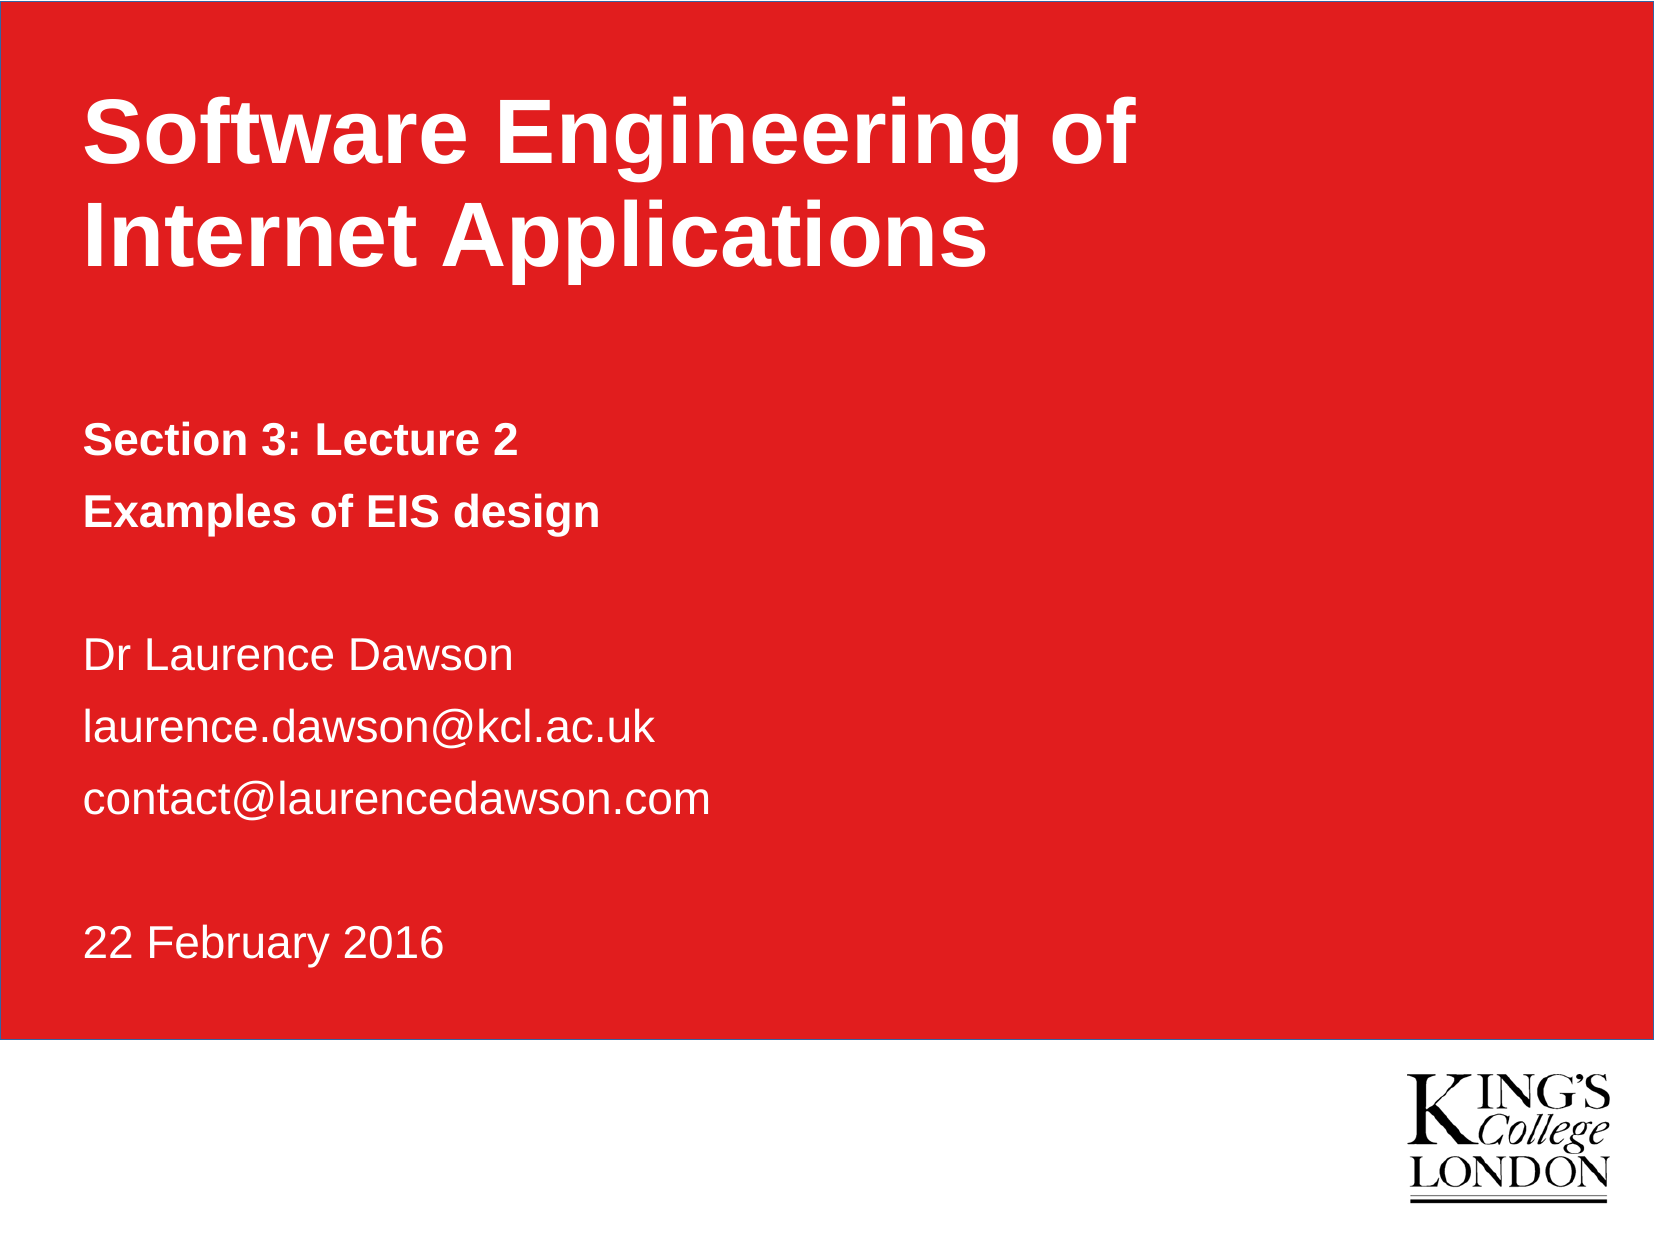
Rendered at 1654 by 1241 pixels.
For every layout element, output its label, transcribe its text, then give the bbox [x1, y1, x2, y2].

picture [1405, 1063, 1619, 1217]
title Software Engineering of Internet Applications [82, 59, 1571, 308]
list Section 3: Lecture 2 Examples of EIS design Dr Laurence Dawson laurence.dawson@kcl.ac.uk contact@laurencedawson.com 22 February 2016 [82, 413, 1571, 969]
